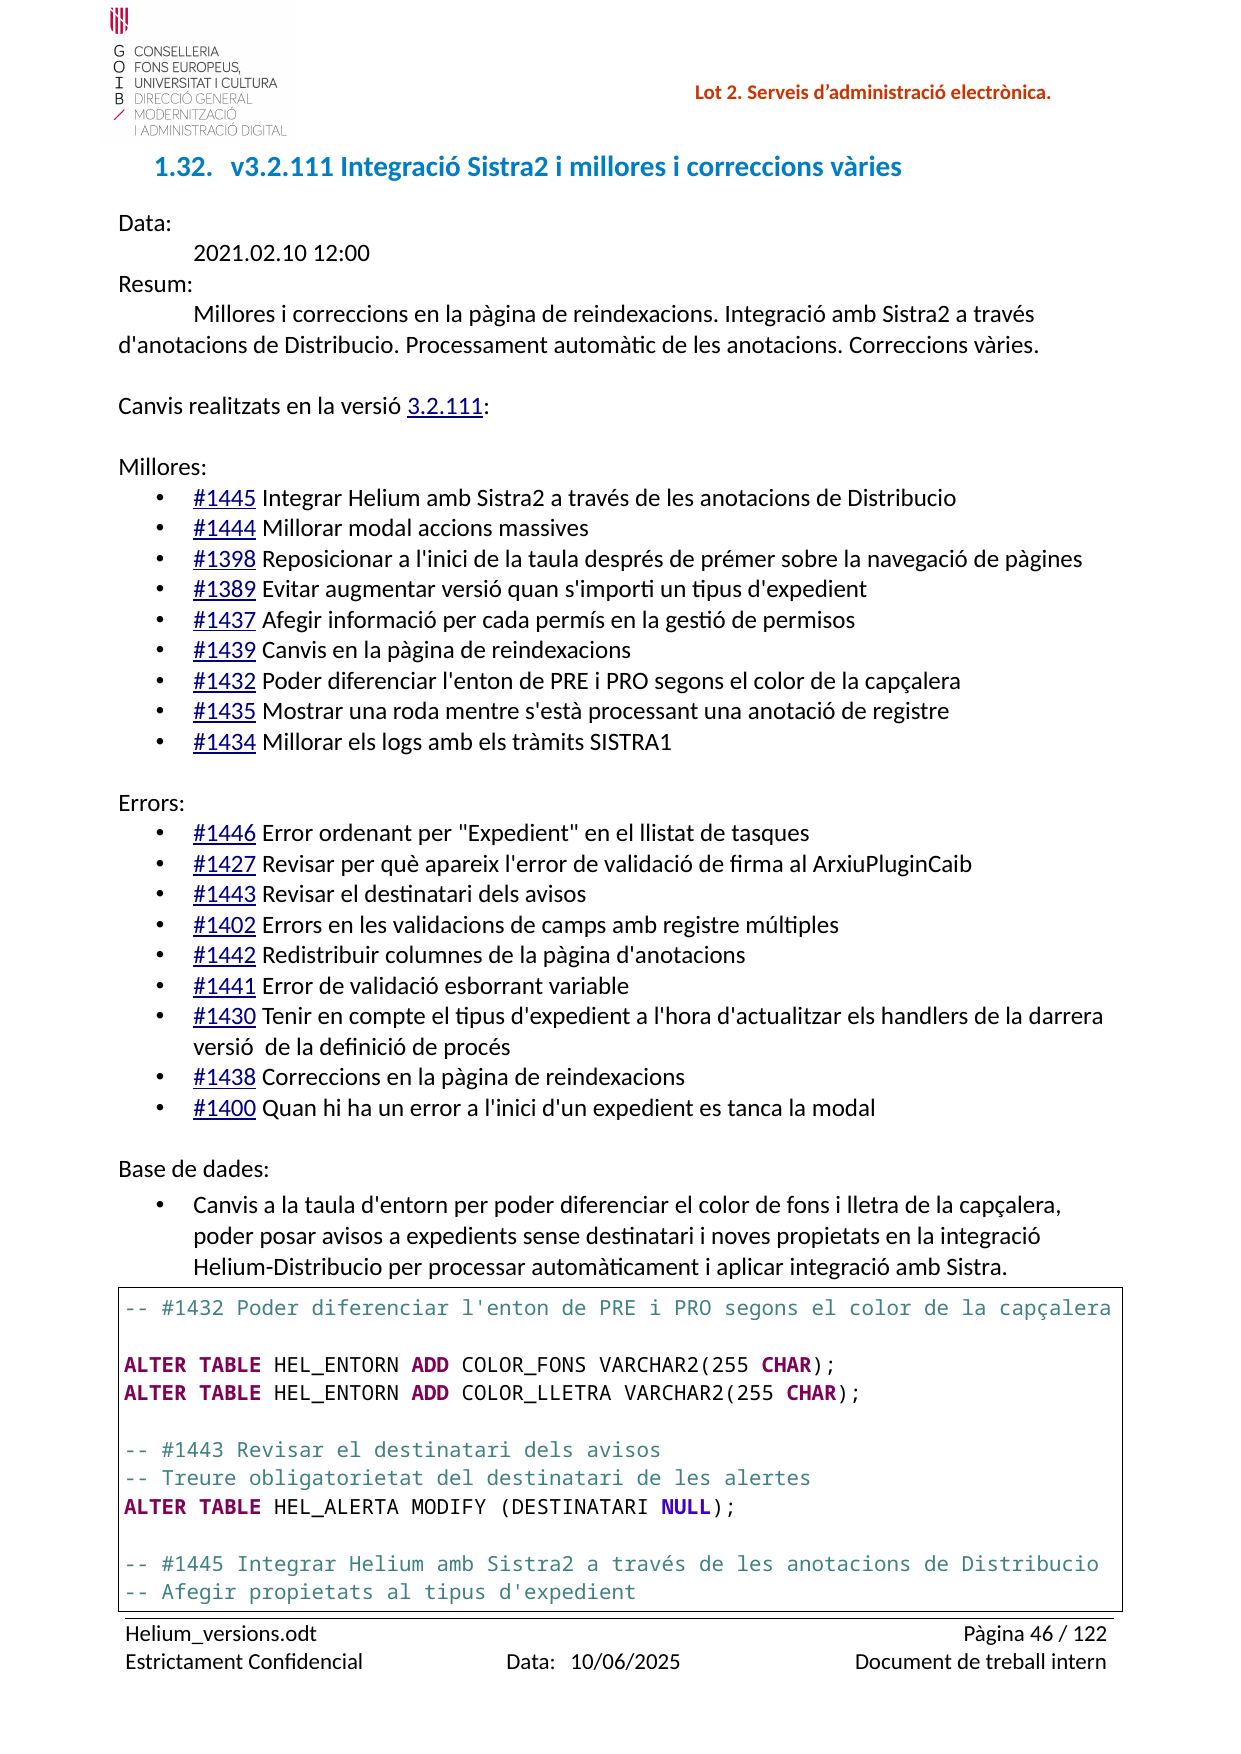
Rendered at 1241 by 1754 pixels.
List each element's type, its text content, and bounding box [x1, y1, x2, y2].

list #1446 Error ordenant per "Expedient" en el llistat de tasques [156, 817, 1122, 848]
list #1441 Error de validació esborrant variable [156, 970, 1122, 1001]
text Errors: [118, 787, 1122, 817]
text 2021.02.10 12:00 [118, 237, 1122, 268]
list #1438 Correccions en la pàgina de reindexacions [156, 1062, 1122, 1092]
list #1430 Tenir en compte el tipus d'expedient a l'hora d'actualitzar els handlers de la darrera versió de la definició de procés [156, 1001, 1122, 1062]
table_header -- #1432 Poder diferenciar l'enton de PRE i PRO segons el color de la capçalera ALTER TABLE HEL_ENTORN ADD COLOR_FONS VARCHAR2(255 CHAR); ALTER TABLE HEL_ENTORN ADD COLOR_LLETRA VARCHAR2(255 CHAR); -- #1443 Revisar el destinatari dels avisos -- Treure obligatorietat del destinatari de les alertes ALTER TABLE HEL_ALERTA MODIFY (DESTINATARI NULL); -- #1445 Integrar Helium amb Sistra2 a través de les anotacions de Distribucio -- Afegir propietats al tipus d'expedient [119, 1288, 1122, 1611]
text Millores: [118, 451, 1122, 482]
subtitle v3.2.111 Integració Sistra2 i millores i correccions vàries [153, 148, 1122, 183]
list #1444 Millorar modal accions massives [156, 512, 1122, 543]
list #1389 Evitar augmentar versió quan s'importi un tipus d'expedient [156, 573, 1122, 604]
text Data: [118, 207, 1122, 237]
list #1443 Revisar el destinatari dels avisos [156, 878, 1122, 909]
picture [100, 0, 297, 144]
list Canvis a la taula d'entorn per poder diferenciar el color de fons i lletra de la capçalera, poder posar avisos a expedients sense destinatari i noves propietats en la integració Helium-Distribucio per processar automàticament i aplicar integració amb Sistra. [156, 1189, 1122, 1281]
text Millores i correccions en la pàgina de reindexacions. Integració amb Sistra2 a través d'anotacions de Distribucio. Processament automàtic de les anotacions. Correccions vàries. [118, 298, 1122, 359]
text Base de dades: [118, 1153, 1122, 1184]
list #1445 Integrar Helium amb Sistra2 a través de les anotacions de Distribucio [156, 482, 1122, 512]
list #1398 Reposicionar a l'inici de la taula després de prémer sobre la navegació de pàgines [156, 543, 1122, 573]
list #1427 Revisar per què apareix l'error de validació de firma al ArxiuPluginCaib [156, 848, 1122, 878]
list #1435 Mostrar una roda mentre s'està processant una anotació de registre [156, 695, 1122, 726]
list #1437 Afegir informació per cada permís en la gestió de permisos [156, 604, 1122, 634]
list #1402 Errors en les validacions de camps amb registre múltiples [156, 909, 1122, 939]
list #1400 Quan hi ha un error a l'inici d'un expedient es tanca la modal [156, 1092, 1122, 1123]
text Canvis realitzats en la versió 3.2.111: [118, 390, 1122, 421]
text Resum: [118, 268, 1122, 298]
list #1434 Millorar els logs amb els tràmits SISTRA1 [156, 726, 1122, 756]
list #1439 Canvis en la pàgina de reindexacions [156, 634, 1122, 665]
list #1432 Poder diferenciar l'enton de PRE i PRO segons el color de la capçalera [156, 665, 1122, 695]
list #1442 Redistribuir columnes de la pàgina d'anotacions [156, 939, 1122, 970]
